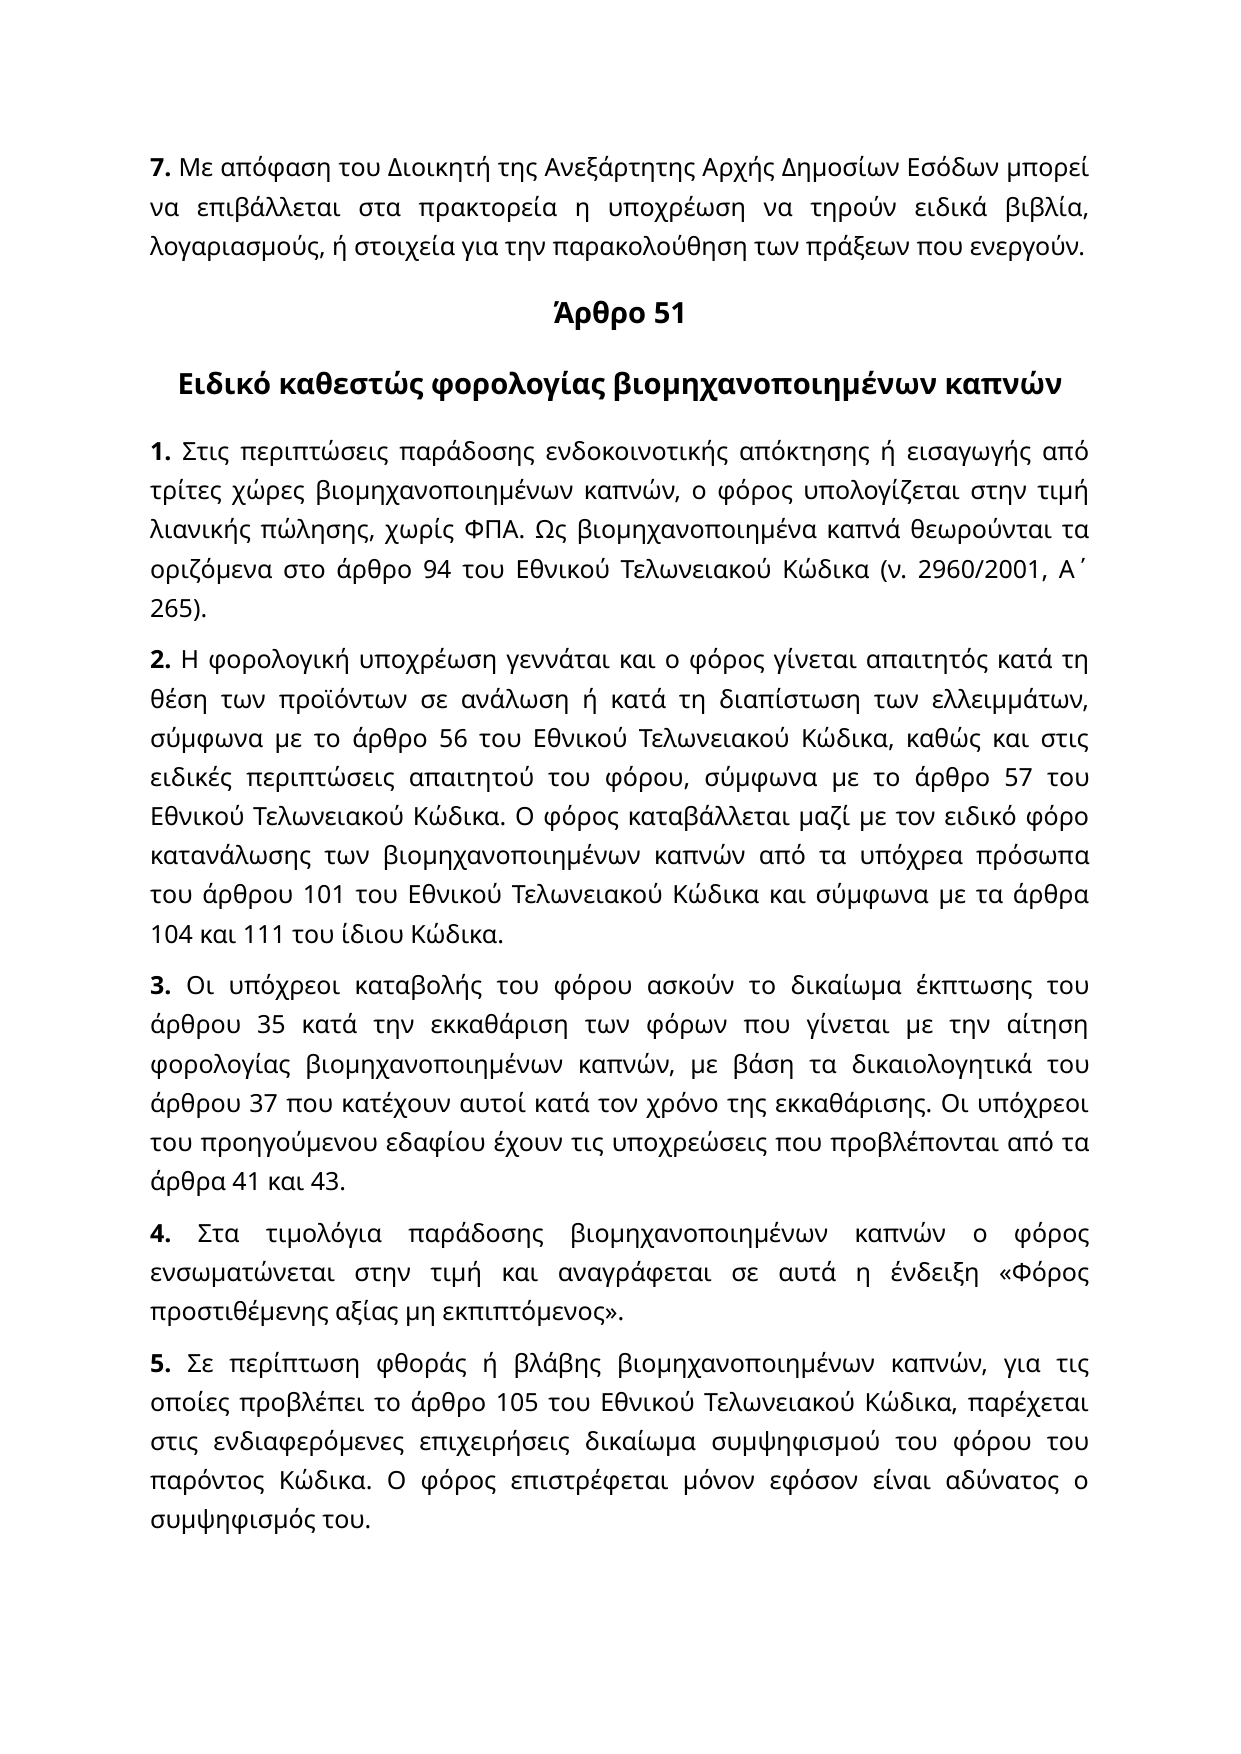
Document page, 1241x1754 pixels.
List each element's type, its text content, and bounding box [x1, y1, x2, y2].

text 2. Η φορολογική υποχρέωση γεννάται και ο φόρος γίνεται απαιτητός κατά τη θέση των προϊόντων σε ανάλωση ή κατά τη διαπίστωση των ελλειμμάτων, σύμφωνα με το άρθρο 56 του Εθνικού Τελωνειακού Κώδικα, καθώς και στις ειδικές περιπτώσεις απαιτητού του φόρου, σύμφωνα με το άρθρο 57 του Εθνικού Τελωνειακού Κώδικα. Ο φόρος καταβάλλεται μαζί με τον ειδικό φόρο κατανάλωσης των βιομηχανοποιημένων καπνών από τα υπόχρεα πρόσωπα του άρθρου 101 του Εθνικού Τελωνειακού Κώδικα και σύμφωνα με τα άρθρα 104 και 111 του ίδιου Κώδικα. [150, 642, 1090, 950]
subtitle Άρθρο 51 [150, 292, 1090, 332]
text 5. Σε περίπτωση φθοράς ή βλάβης βιομηχανοποιημένων καπνών, για τις οποίες προβλέπει το άρθρο 105 του Εθνικού Τελωνειακού Κώδικα, παρέχεται στις ενδιαφερόμενες επιχειρήσεις δικαίωμα συμψηφισμού του φόρου του παρόντος Κώδικα. Ο φόρος επιστρέφεται μόνον εφόσον είναι αδύνατος ο συμψηφισμός του. [150, 1345, 1090, 1536]
text 1. Στις περιπτώσεις παράδοσης ενδοκοινοτικής απόκτησης ή εισαγωγής από τρίτες χώρες βιομηχανοποιημένων καπνών, ο φόρος υπολογίζεται στην τιμή λιανικής πώλησης, χωρίς ΦΠΑ. Ως βιομηχανοποιημένα καπνά θεωρούνται τα οριζόμενα στο άρθρο 94 του Εθνικού Τελωνειακού Κώδικα (ν. 2960/2001, Α΄ 265). [150, 434, 1090, 624]
text 4. Στα τιμολόγια παράδοσης βιομηχανοποιημένων καπνών ο φόρος ενσωματώνεται στην τιμή και αναγράφεται σε αυτά η ένδειξη «Φόρος προστιθέμενης αξίας μη εκπιπτόμενος». [150, 1215, 1090, 1328]
subtitle Ειδικό καθεστώς φορολογίας βιομηχανοποιημένων καπνών [150, 363, 1090, 403]
text 3. Οι υπόχρεοι καταβολής του φόρου ασκούν το δικαίωμα έκπτωσης του άρθρου 35 κατά την εκκαθάριση των φόρων που γίνεται με την αίτηση φορολογίας βιομηχανοποιημένων καπνών, με βάση τα δικαιολογητικά του άρθρου 37 που κατέχουν αυτοί κατά τον χρόνο της εκκαθάρισης. Οι υπόχρεοι του προηγούμενου εδαφίου έχουν τις υποχρεώσεις που προβλέπονται από τα άρθρα 41 και 43. [150, 968, 1090, 1198]
text 7. Με απόφαση του Διοικητή της Ανεξάρτητης Αρχής Δημοσίων Εσόδων μπορεί να επιβάλλεται στα πρακτορεία η υποχρέωση να τηρούν ειδικά βιβλία, λογαριασμούς, ή στοιχεία για την παρακολούθηση των πράξεων που ενεργούν. [150, 150, 1090, 262]
